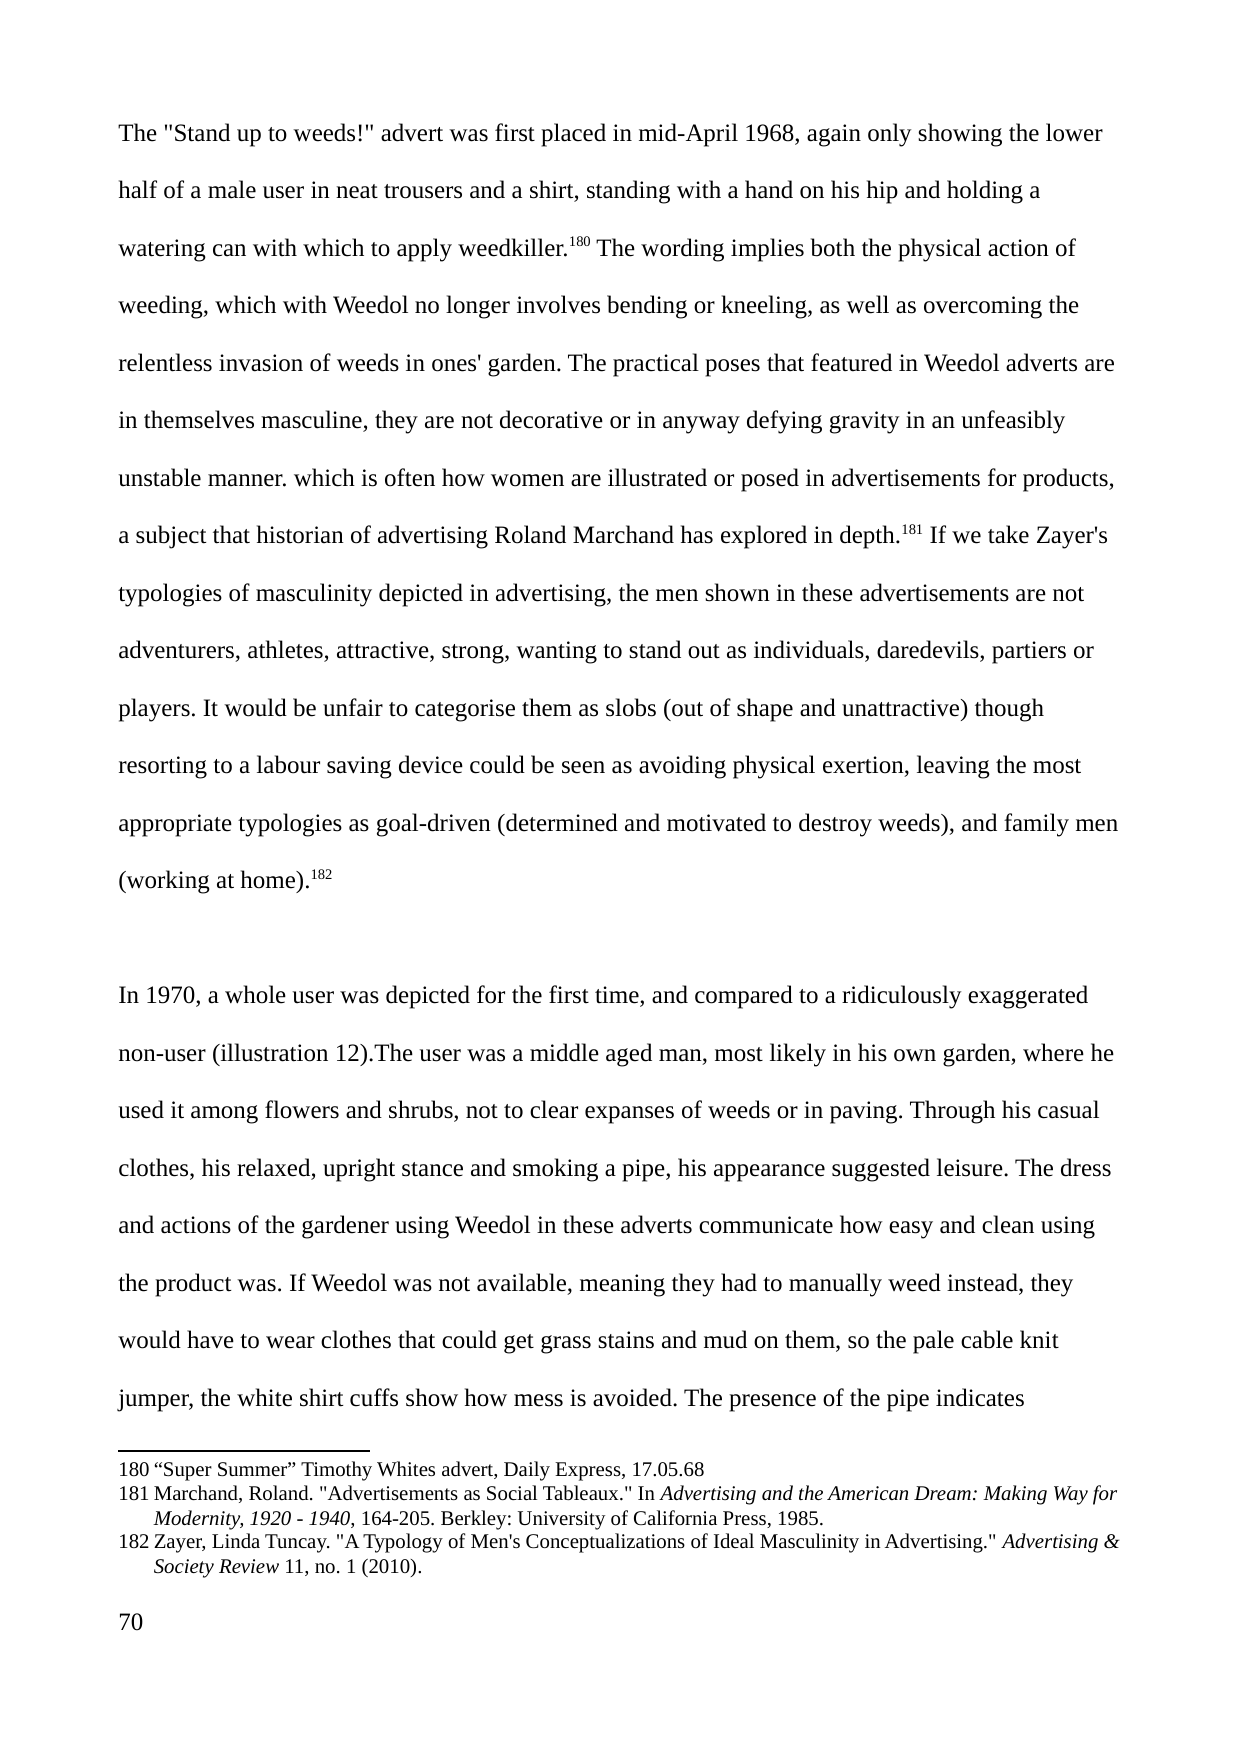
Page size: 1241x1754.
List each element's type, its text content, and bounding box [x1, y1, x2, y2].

text “Super Summer” Timothy Whites advert, Daily Express, 17.05.68 [118, 1457, 1122, 1481]
text Marchand, Roland. "Advertisements as Social Tableaux." In Advertising and the American Dream: Making Way for Modernity, 1920 - 1940, 164-205. Berkley: University of California Press, 1985. [118, 1481, 1122, 1529]
text Zayer, Linda Tuncay. "A Typology of Men's Conceptualizations of Ideal Masculinity in Advertising." Advertising & Society Review 11, no. 1 (2010). [118, 1529, 1122, 1578]
text The "Stand up to weeds!" advert was first placed in mid-April 1968, again only showing the lower half of a male user in neat trousers and a shirt, standing with a hand on his hip and holding a watering can with which to apply weedkiller. The wording implies both the physical action of weeding, which with Weedol no longer involves bending or kneeling, as well as overcoming the relentless invasion of weeds in ones' garden. The practical poses that featured in Weedol adverts are in themselves masculine, they are not decorative or in anyway defying gravity in an unfeasibly unstable manner. which is often how women are illustrated or posed in advertisements for products, a subject that historian of advertising Roland Marchand has explored in depth. If we take Zayer's typologies of masculinity depicted in advertising, the men shown in these advertisements are not adventurers, athletes, attractive, strong, wanting to stand out as individuals, daredevils, partiers or players. It would be unfair to categorise them as slobs (out of shape and unattractive) though resorting to a labour saving device could be seen as avoiding physical exertion, leaving the most appropriate typologies as goal-driven (determined and motivated to destroy weeds), and family men (working at home). [118, 118, 1122, 894]
text In 1970, a whole user was depicted for the first time, and compared to a ridiculously exaggerated non-user (illustration 12).The user was a middle aged man, most likely in his own garden, where he used it among flowers and shrubs, not to clear expanses of weeds or in paving. Through his casual clothes, his relaxed, upright stance and smoking a pipe, his appearance suggested leisure. The dress and actions of the gardener using Weedol in these adverts communicate how easy and clean using the product was. If Weedol was not available, meaning they had to manually weed instead, they would have to wear clothes that could get grass stains and mud on them, so the pale cable knit jumper, the white shirt cuffs show how mess is avoided. The presence of the pipe indicates [118, 981, 1122, 1412]
